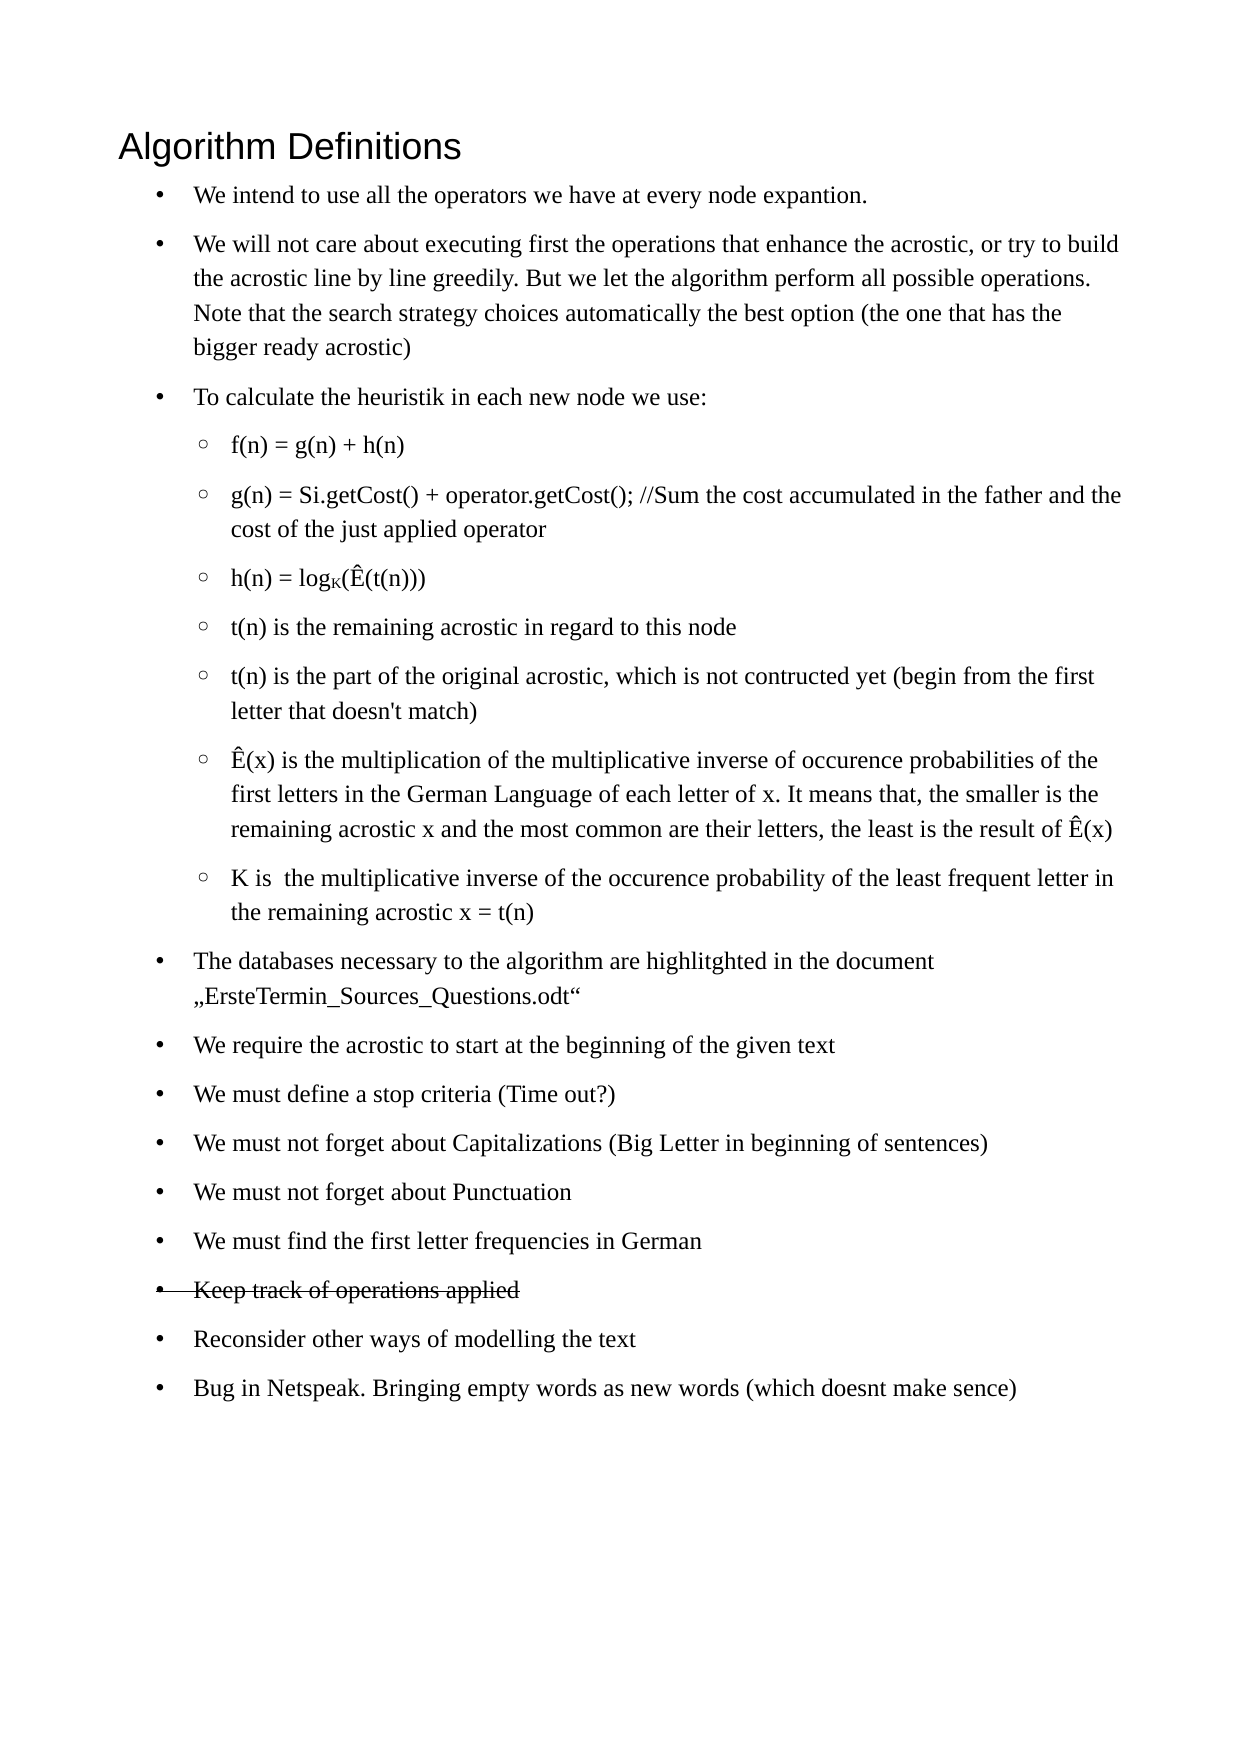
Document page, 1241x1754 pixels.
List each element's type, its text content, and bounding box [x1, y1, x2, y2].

list Ê(x) is the multiplication of the multiplicative inverse of occurence probabilities of the first letters in the German Language of each letter of x. It means that, the smaller is the remaining acrostic x and the most common are their letters, the least is the result of Ê(x) [193, 745, 1122, 843]
list Reconsider other ways of modelling the text [156, 1324, 1122, 1353]
list We must find the first letter frequencies in German [156, 1226, 1122, 1255]
list The databases necessary to the algorithm are highlitghted in the document „ErsteTermin_Sources_Questions.odt“ [156, 946, 1122, 1010]
list Bug in Netspeak. Bringing empty words as new words (which doesnt make sence) [156, 1373, 1122, 1402]
list We must define a stop criteria (Time out?) [156, 1079, 1122, 1108]
list We will not care about executing first the operations that enhance the acrostic, or try to build the acrostic line by line greedily. But we let the algorithm perform all possible operations. Note that the search strategy choices automatically the best option (the one that has the bigger ready acrostic) [156, 229, 1122, 361]
list g(n) = Si.getCost() + operator.getCost(); //Sum the cost accumulated in the father and the cost of the just applied operator [193, 480, 1122, 543]
list We require the acrostic to start at the beginning of the given text [156, 1030, 1122, 1059]
list To calculate the heuristik in each new node we use: [156, 382, 1122, 410]
list h(n) = logK(Ê(t(n))) [193, 563, 1122, 592]
list K is the multiplicative inverse of the occurence probability of the least frequent letter in the remaining acrostic x = t(n) [193, 863, 1122, 926]
list f(n) = g(n) + h(n) [193, 431, 1122, 459]
subtitle Algorithm Definitions [118, 124, 1122, 167]
list We must not forget about Punctuation [156, 1177, 1122, 1206]
list Keep track of operations applied [156, 1275, 1122, 1304]
list We must not forget about Capitalizations (Big Letter in beginning of sentences) [156, 1128, 1122, 1157]
list t(n) is the part of the original acrostic, which is not contructed yet (begin from the first letter that doesn't match) [193, 661, 1122, 724]
list We intend to use all the operators we have at every node expantion. [156, 180, 1122, 209]
list t(n) is the remaining acrostic in regard to this node [193, 612, 1122, 641]
